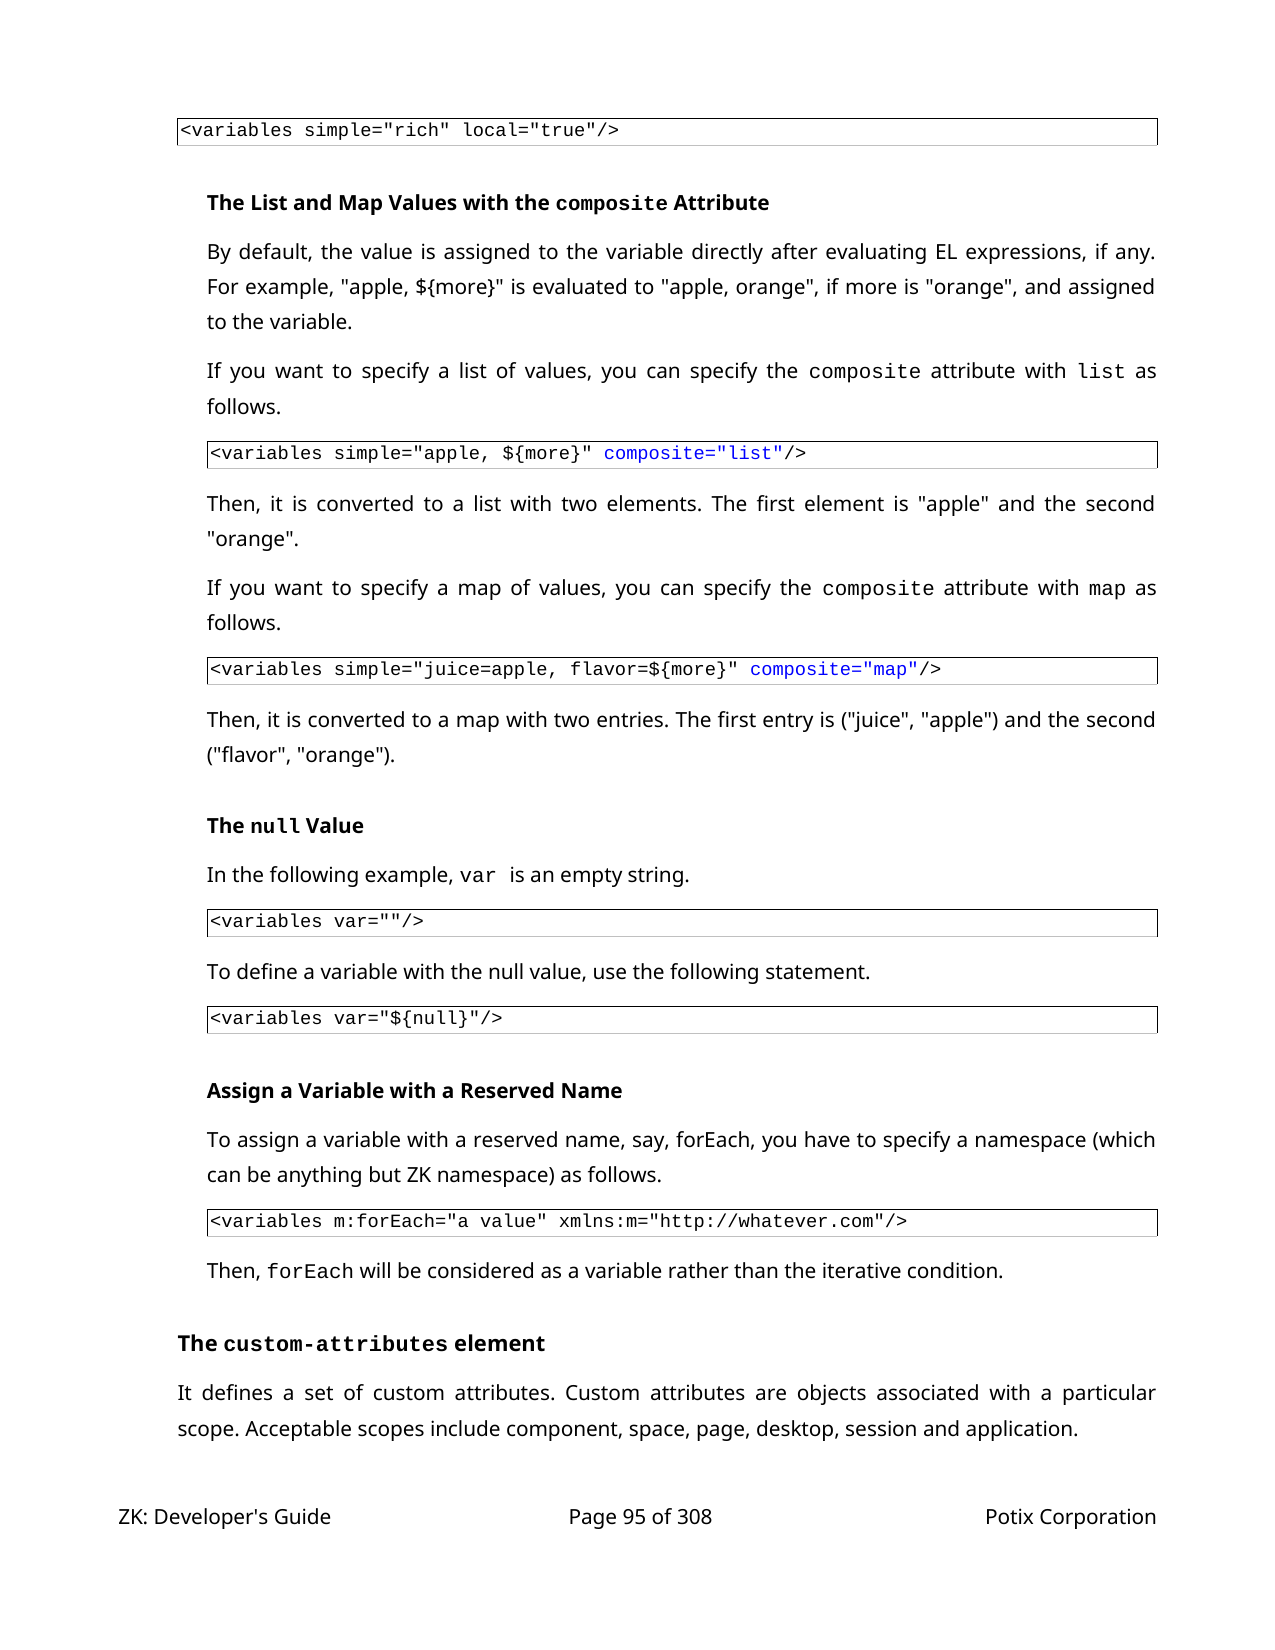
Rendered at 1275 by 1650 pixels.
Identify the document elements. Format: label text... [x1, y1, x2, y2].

subtitle Assign a Variable with a Reserved Name [207, 1076, 1157, 1104]
subtitle The null Value [207, 811, 1157, 839]
text It defines a set of custom attributes. Custom attributes are objects associated with a particular scope. Acceptable scopes include component, space, page, desktop, session and application. [177, 1378, 1157, 1442]
text Then, forEach will be considered as a variable rather than the iterative condition. [207, 1257, 1157, 1285]
text <variables simple="rich" local="true"/> [178, 119, 1157, 145]
text By default, the value is assigned to the variable directly after evaluating EL expressions, if any. For example, "apple, ${more}" is evaluated to "apple, orange", if more is "orange", and assigned to the variable. [207, 237, 1157, 336]
subtitle The List and Map Values with the composite Attribute [207, 188, 1157, 216]
text <variables simple="apple, ${more}" composite="list"/> [208, 442, 1157, 468]
text To assign a variable with a reserved name, say, forEach, you have to specify a namespace (which can be anything but ZK namespace) as follows. [207, 1125, 1157, 1188]
text <variables var=""/> [208, 910, 1157, 936]
text <variables m:forEach="a value" xmlns:m="http://whatever.com"/> [208, 1210, 1157, 1236]
text <variables simple="juice=apple, flavor=${more}" composite="map"/> [208, 658, 1157, 684]
text In the following example, var is an empty string. [207, 860, 1157, 889]
text Then, it is converted to a list with two elements. The first element is "apple" and the second "orange". [207, 489, 1157, 552]
text If you want to specify a map of values, you can specify the composite attribute with map as follows. [207, 573, 1157, 636]
text If you want to specify a list of values, you can specify the composite attribute with list as follows. [207, 356, 1157, 420]
text <variables var="${null}"/> [208, 1007, 1157, 1033]
text Then, it is converted to a map with two entries. The first entry is ("juice", "apple") and the second ("flavor", "orange"). [207, 705, 1157, 768]
text To define a variable with the null value, use the following statement. [207, 957, 1157, 985]
subtitle The custom-attributes element [177, 1328, 1157, 1358]
